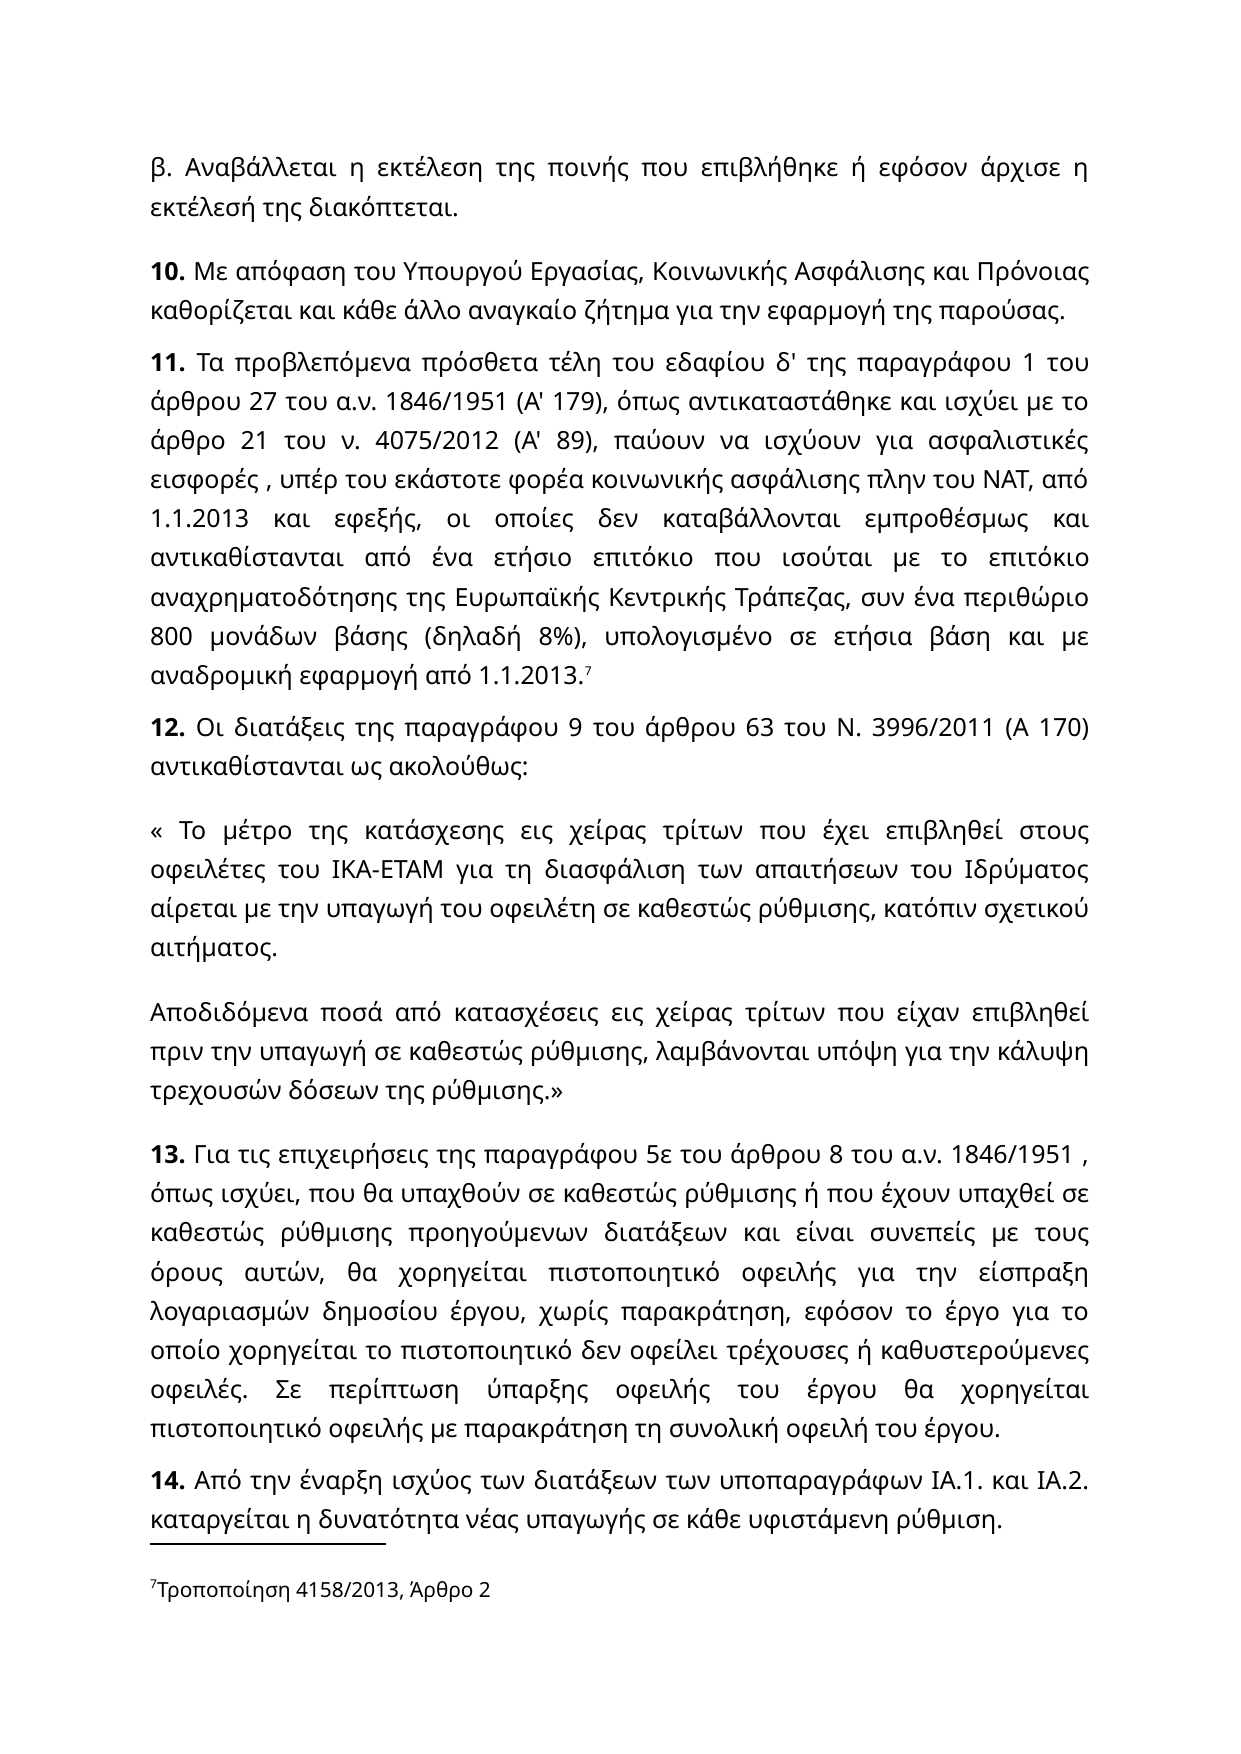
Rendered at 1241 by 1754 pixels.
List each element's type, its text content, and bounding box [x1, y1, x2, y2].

text 11. Τα προβλεπόμενα πρόσθετα τέλη του εδαφίου δ' της παραγράφου 1 του άρθρου 27 του α.ν. 1846/1951 (Α' 179), όπως αντικαταστάθηκε και ισχύει με το άρθρο 21 του ν. 4075/2012 (Α' 89), παύουν να ισχύουν για ασφαλιστικές εισφορές , υπέρ του εκάστοτε φορέα κοινωνικής ασφάλισης πλην του NAT, από 1.1.2013 και εφεξής, οι οποίες δεν καταβάλλονται εμπροθέσμως και αντικαθίστανται από ένα ετήσιο επιτόκιο που ισούται με το επιτόκιο αναχρηματοδότησης της Ευρωπαϊκής Κεντρικής Τράπεζας, συν ένα περιθώριο 800 μονάδων βάσης (δηλαδή 8%), υπολογισμένο σε ετήσια βάση και με αναδρομική εφαρμογή από 1.1.2013. [150, 344, 1090, 692]
text 10. Με απόφαση του Υπουργού Εργασίας, Κοινωνικής Ασφάλισης και Πρόνοιας καθορίζεται και κάθε άλλο αναγκαίο ζήτημα για την εφαρμογή της παρούσας. [150, 253, 1090, 327]
text « Το μέτρο της κατάσχεσης εις χείρας τρίτων που έχει επιβληθεί στους οφειλέτες του ΙΚΑ-ΕΤΑΜ για τη διασφάλιση των απαιτήσεων του Ιδρύματος αίρεται με την υπαγωγή του οφειλέτη σε καθεστώς ρύθμισης, κατόπιν σχετικού αιτήματος. [150, 812, 1090, 964]
text Αποδιδόμενα ποσά από κατασχέσεις εις χείρας τρίτων που είχαν επιβληθεί πριν την υπαγωγή σε καθεστώς ρύθμισης, λαμβάνονται υπόψη για την κάλυψη τρεχουσών δόσεων της ρύθμισης.» [150, 994, 1090, 1107]
text Τροποποίηση 4158/2013, Άρθρο 2 [150, 1576, 1090, 1604]
text 14. Από την έναρξη ισχύος των διατάξεων των υποπαραγράφων ΙΑ.1. και ΙΑ.2. καταργείται η δυνατότητα νέας υπαγωγής σε κάθε υφιστάμενη ρύθμιση. [150, 1462, 1090, 1536]
text 12. Οι διατάξεις της παραγράφου 9 του άρθρου 63 του Ν. 3996/2011 (Α 170) αντικαθίστανται ως ακολούθως: [150, 709, 1090, 782]
text 13. Για τις επιχειρήσεις της παραγράφου 5ε του άρθρου 8 του α.ν. 1846/1951 , όπως ισχύει, που θα υπαχθούν σε καθεστώς ρύθμισης ή που έχουν υπαχθεί σε καθεστώς ρύθμισης προηγούμενων διατάξεων και είναι συνεπείς με τους όρους αυτών, θα χορηγείται πιστοποιητικό οφειλής για την είσπραξη λογαριασμών δημοσίου έργου, χωρίς παρακράτηση, εφόσον το έργο για το οποίο χορηγείται το πιστοποιητικό δεν οφείλει τρέχουσες ή καθυστερούμενες οφειλές. Σε περίπτωση ύπαρξης οφειλής του έργου θα χορηγείται πιστοποιητικό οφειλής με παρακράτηση τη συνολική οφειλή του έργου. [150, 1137, 1090, 1445]
text β. Αναβάλλεται η εκτέλεση της ποινής που επιβλήθηκε ή εφόσον άρχισε η εκτέλεσή της διακόπτεται. [150, 150, 1090, 223]
